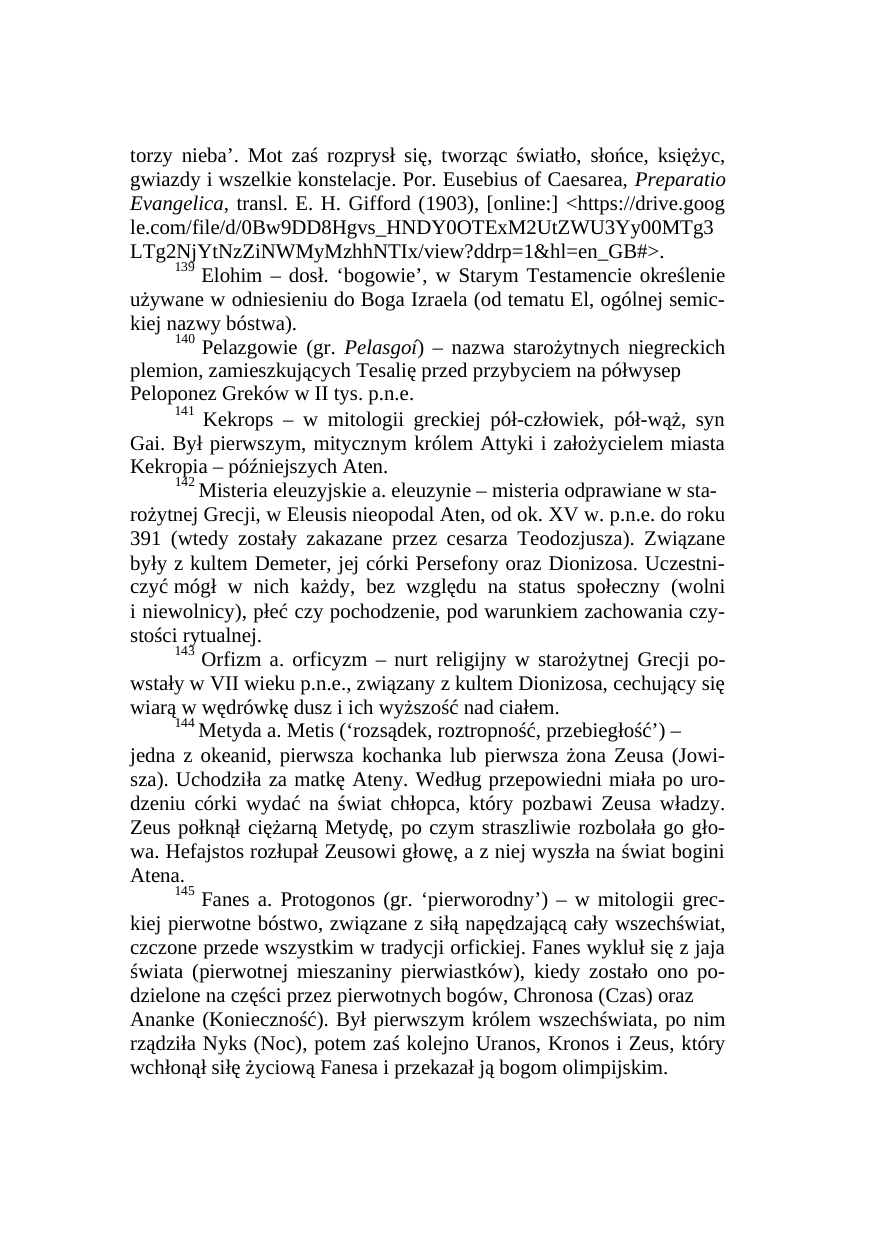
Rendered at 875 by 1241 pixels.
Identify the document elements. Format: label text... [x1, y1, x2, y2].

text Ananke (Konieczność). Był pierwszym królem wszechświata, po nim rządziła Nyks (Noc), potem zaś kolejno Uranos, Kronos i Zeus, który wchłonął siłę życiową Fanesa i przekazał ją bogom olimpijskim. [130, 1007, 726, 1079]
text 140 Pelazgowie (gr. Pelasgoí) – nazwa starożytnych niegreckich plemion, zamieszkujących Tesalię przed przybyciem na półwysep [130, 335, 726, 383]
text jedna z okeanid, pierwsza kochanka lub pierwsza żona Zeusa (Jowi- sza). Uchodziła za matkę Ateny. Według przepowiedni miała po uro- dzeniu córki wydać na świat chłopca, który pozbawi Zeusa władzy. Zeus połknął ciężarną Metydę, po czym straszliwie rozbolała go gło- wa. Hefajstos rozłupał Zeusowi głowę, a z niej wyszła na świat bogini Atena. [130, 743, 726, 887]
text rożytnej Grecji, w Eleusis nieopodal Aten, od ok. XV w. p.n.e. do roku 391 (wtedy zostały zakazane przez cesarza Teodozjusza). Związane były z kultem Demeter, jej córki Persefony oraz Dionizosa. Uczestni- czyć mógł w nich każdy, bez względu na status społeczny (wolni i niewolnicy), płeć czy pochodzenie, pod warunkiem zachowania czy- stości rytualnej. [130, 502, 726, 647]
text 141 Kekrops – w mitologii greckiej pół-człowiek, pół-wąż, syn Gai. Był pierwszym, mitycznym królem Attyki i założycielem miasta Kekropia – późniejszych Aten. [130, 407, 726, 479]
text torzy nieba’. Mot zaś rozprysł się, tworząc światło, słońce, księżyc, gwiazdy i wszelkie konstelacje. Por. Eusebius of Caesarea, Preparatio Evangelica, transl. E. H. Gifford (1903), [online:] <https://drive.goog le.com/file/d/0Bw9DD8Hgvs_HNDY0OTExM2UtZWU3Yy00MTg3 LTg2NjYtNzZiNWMyMzhhNTIx/view?ddrp=1&hl=en_GB#>. [130, 142, 726, 263]
text Peloponez Greków w II tys. p.n.e. [130, 383, 868, 405]
text 139 Elohim – dosł. ‘bogowie’, w Starym Testamencie określenie używane w odniesieniu do Boga Izraela (od tematu El, ogólnej semic- kiej nazwy bóstwa). [130, 263, 726, 335]
text 145 Fanes a. Protogonos (gr. ‘pierworodny’) – w mitologii grec- kiej pierwotne bóstwo, związane z siłą napędzającą cały wszechświat, czczone przede wszystkim w tradycji orfickiej. Fanes wykluł się z jaja świata (pierwotnej mieszaniny pierwiastków), kiedy zostało ono po- dzielone na części przez pierwotnych bogów, Chronosa (Czas) oraz [130, 887, 726, 1007]
text 144 Metyda a. Metis (‘rozsądek, roztropność, przebiegłość’) – [130, 719, 868, 743]
text 143 Orfizm a. orficyzm – nurt religijny w starożytnej Grecji po- wstały w VII wieku p.n.e., związany z kultem Dionizosa, cechujący się wiarą w wędrówkę dusz i ich wyższość nad ciałem. [130, 647, 726, 719]
text 142 Misteria eleuzyjskie a. eleuzynie – misteria odprawiane w sta- [174, 479, 868, 502]
